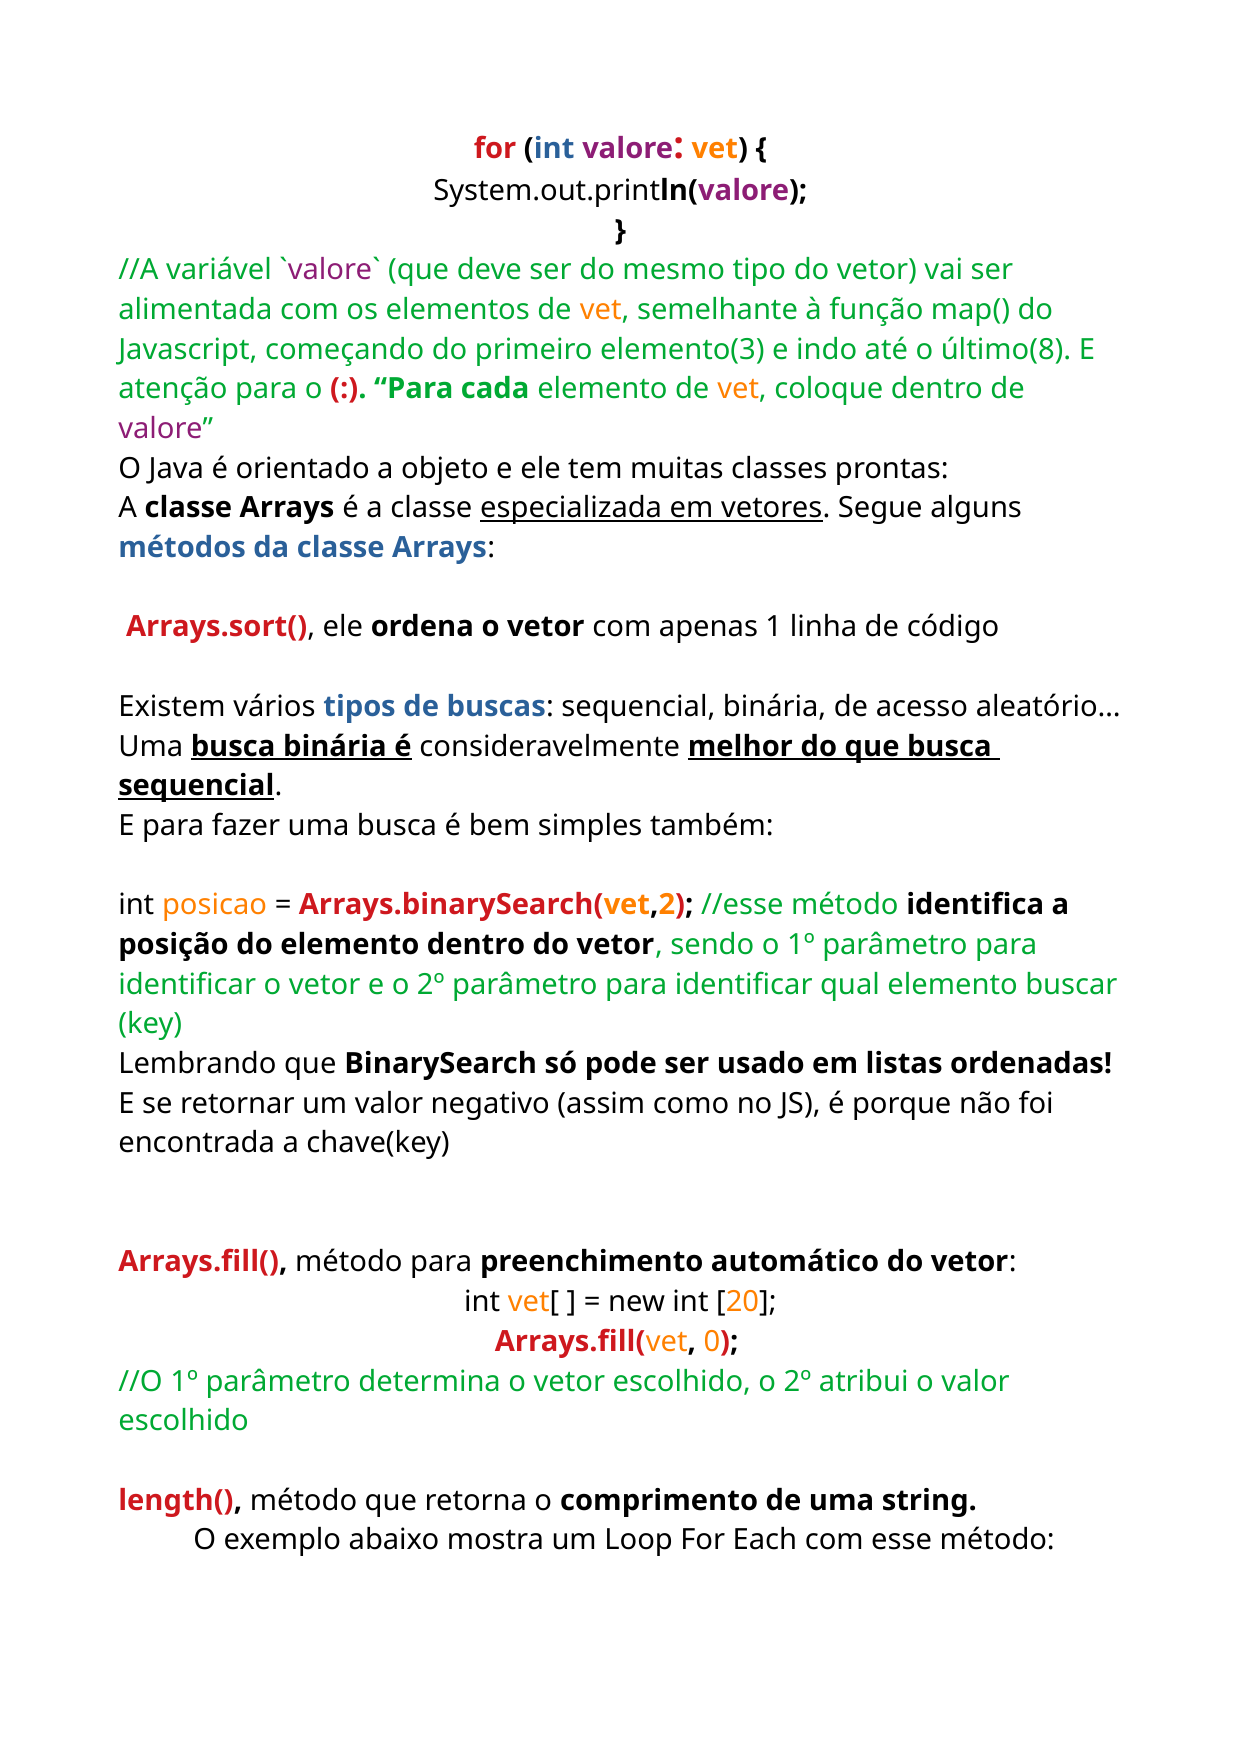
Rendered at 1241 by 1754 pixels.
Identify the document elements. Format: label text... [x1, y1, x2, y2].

text E se retornar um valor negativo (assim como no JS), é porque não foi encontrada a chave(key) [118, 1082, 1122, 1161]
text Existem vários tipos de buscas: sequencial, binária, de acesso aleatório… [118, 685, 1122, 725]
text E para fazer uma busca é bem simples também: [118, 804, 1122, 844]
text Arrays.sort(), ele ordena o vetor com apenas 1 linha de código [118, 606, 1122, 645]
text Lembrando que BinarySearch só pode ser usado em listas ordenadas! [118, 1042, 1122, 1082]
text int posicao = Arrays.binarySearch(vet,2); //esse método identifica a posição do elemento dentro do vetor, sendo o 1º parâmetro para identificar o vetor e o 2º parâmetro para identificar qual elemento buscar (key) [118, 883, 1122, 1042]
text Arrays.fill(vet, 0); [118, 1320, 1122, 1360]
text //A variável `valore` (que deve ser do mesmo tipo do vetor) vai ser alimentada com os elementos de vet, semelhante à função map() do Javascript, começando do primeiro elemento(3) e indo até o último(8). E atenção para o (:). “Para cada elemento de vet, coloque dentro de valore” [118, 248, 1122, 447]
text métodos da classe Arrays: [118, 526, 1122, 566]
text O Java é orientado a objeto e ele tem muitas classes prontas: A classe Arrays é a classe especializada em vetores. Segue alguns [118, 447, 1122, 526]
text } [118, 209, 1122, 248]
text for (int valore: vet) { [118, 118, 1122, 169]
text Uma busca binária é consideravelmente melhor do que busca sequencial. [118, 725, 1122, 804]
text length(), método que retorna o comprimento de uma string. [118, 1479, 1122, 1518]
text Arrays.fill(), método para preenchimento automático do vetor: [118, 1241, 1122, 1280]
text //O 1º parâmetro determina o vetor escolhido, o 2º atribui o valor escolhido [118, 1360, 1122, 1439]
text System.out.println(valore); [118, 169, 1122, 209]
list O exemplo abaixo mostra um Loop For Each com esse método: [156, 1518, 1122, 1558]
text int vet[ ] = new int [20]; [118, 1280, 1122, 1320]
